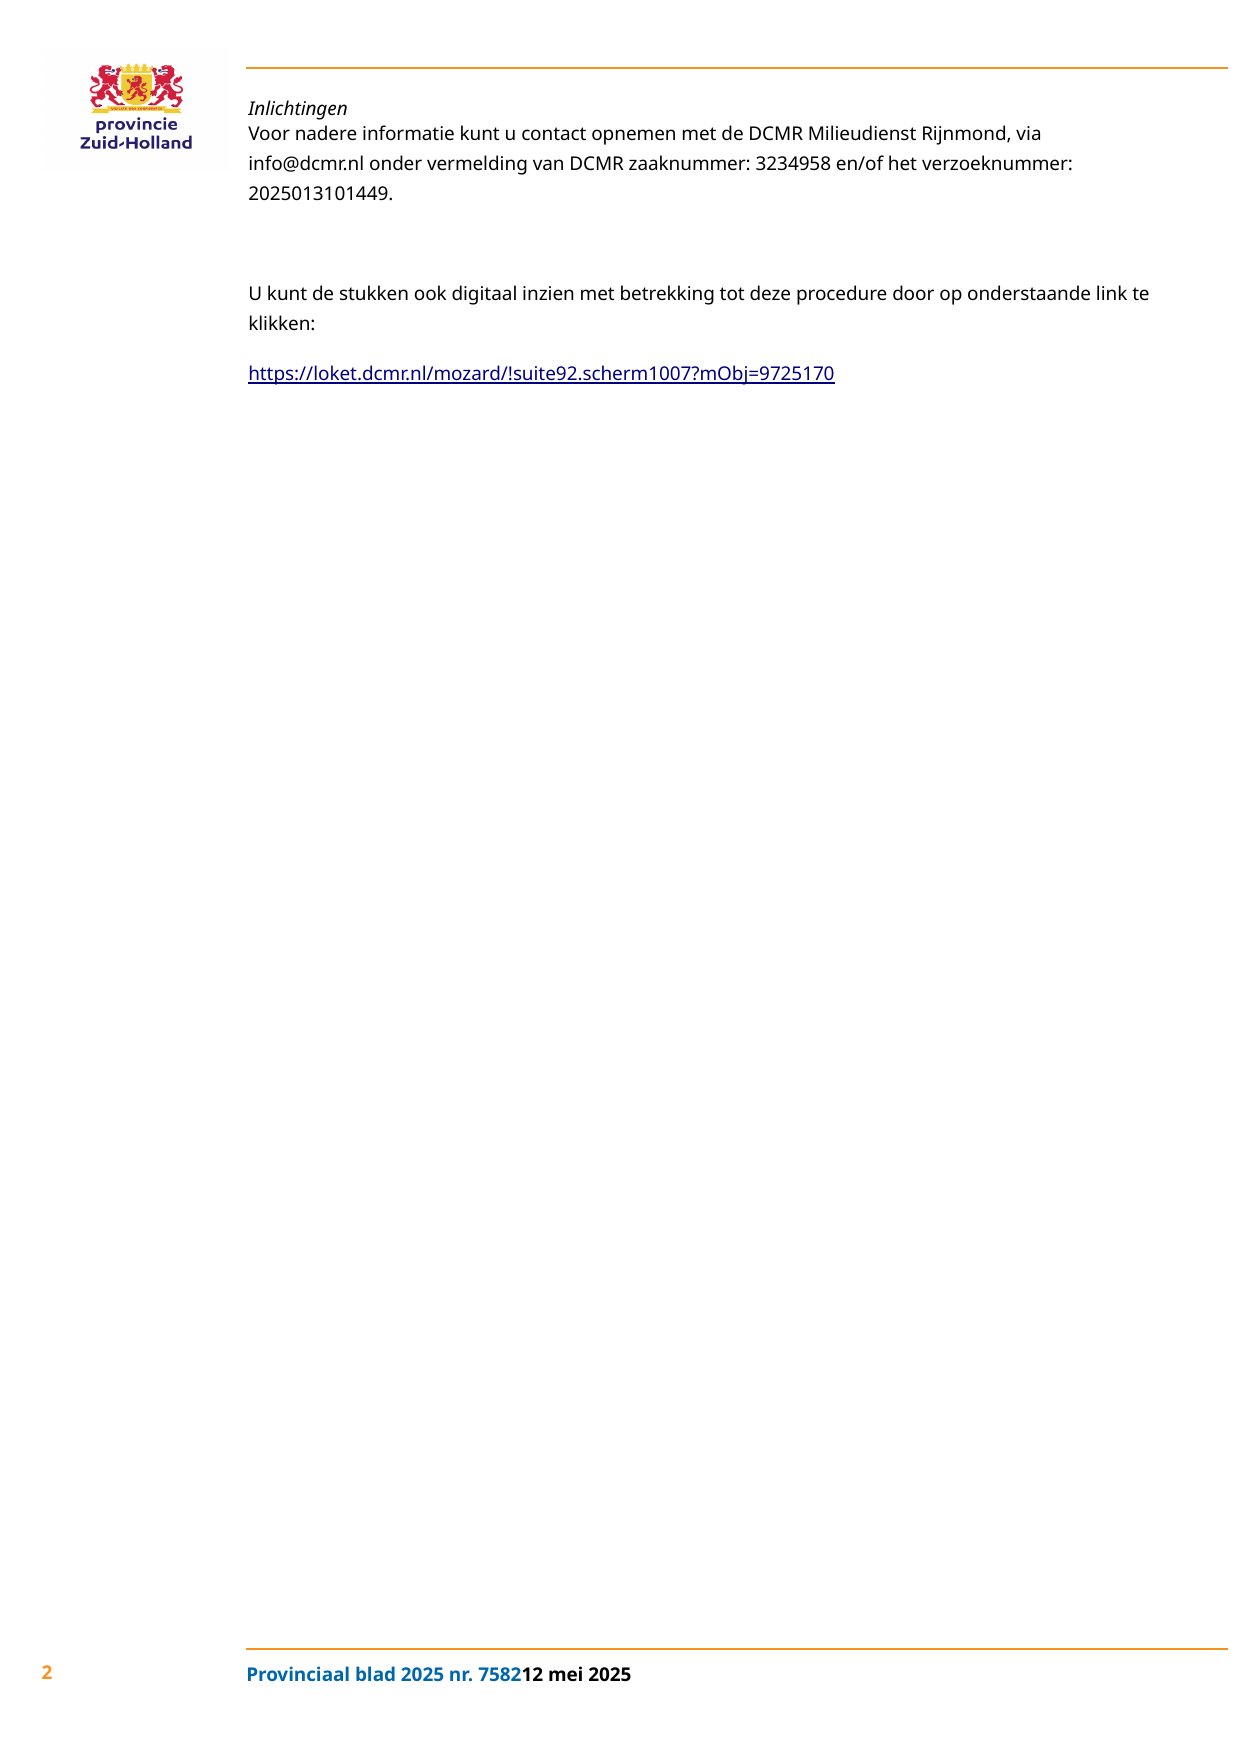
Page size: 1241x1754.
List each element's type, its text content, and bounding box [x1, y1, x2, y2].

text https://loket.dcmr.nl/mozard/!suite92.scherm1007?mObj=9725170 [248, 361, 1152, 386]
picture [41, 47, 231, 172]
text Voor nadere informatie kunt u contact opnemen met de DCMR Milieudienst Rijnmond, via info@dcmr.nl onder vermelding van DCMR zaaknummer: 3234958 en/of het verzoeknummer: 2025013101449. [248, 121, 1152, 205]
text U kunt de stukken ook digitaal inzien met betrekking tot deze procedure door op onderstaande link te klikken: [248, 281, 1152, 336]
text Inlichtingen [248, 95, 1152, 121]
